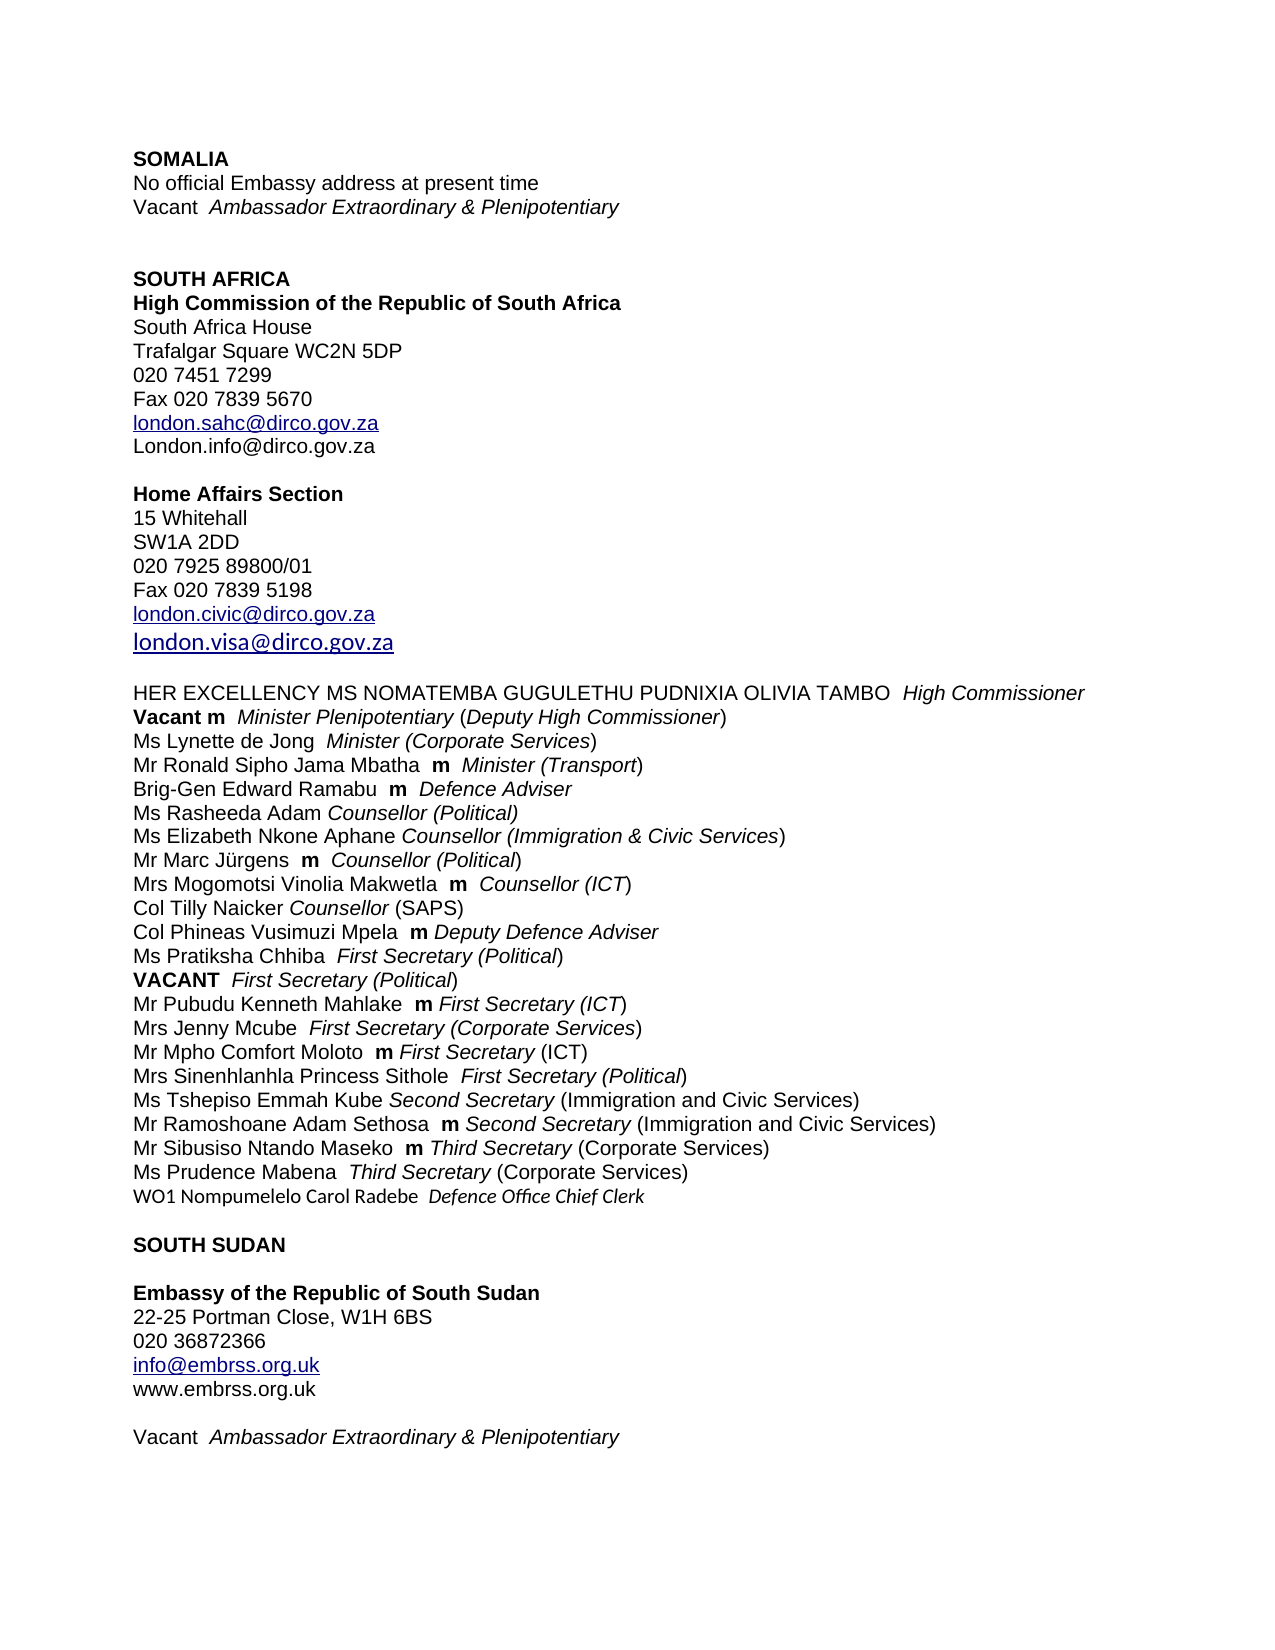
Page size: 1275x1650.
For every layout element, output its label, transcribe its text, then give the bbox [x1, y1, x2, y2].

text SOMALIA [133, 147, 1181, 171]
text Fax 020 7839 5670 [133, 386, 1181, 410]
text London.info@dirco.gov.za [133, 434, 1181, 458]
text Mr Ramoshoane Adam Sethosa m Second Secretary (Immigration and Civic Services) [133, 1112, 1181, 1136]
text Col Phineas Vusimuzi Mpela m Deputy Defence Adviser [133, 920, 1181, 944]
text Mr Ronald Sipho Jama Mbatha m Minister (Transport) [133, 752, 1181, 776]
text SW1A 2DD [133, 530, 1181, 554]
text Mr Marc Jürgens m Counsellor (Political) [133, 848, 1181, 872]
text HER EXCELLENCY MS NOMATEMBA GUGULETHU PUDNIXIA OLIVIA TAMBO High Commissioner [133, 681, 1181, 704]
text Vacant Ambassador Extraordinary & Plenipotentiary [133, 195, 1181, 219]
text High Commission of the Republic of South Africa [133, 291, 1181, 314]
text Col Tilly Naicker Counsellor (SAPS) [133, 896, 1181, 920]
text Fax 020 7839 5198 [133, 578, 1181, 602]
text info@embrss.org.uk [133, 1353, 1181, 1377]
text london.civic@dirco.gov.za [133, 602, 1181, 626]
text Trafalgar Square WC2N 5DP [133, 338, 1181, 362]
text Vacant Ambassador Extraordinary & Plenipotentiary [133, 1425, 1181, 1449]
text South Africa House [133, 314, 1181, 338]
text Ms Lynette de Jong Minister (Corporate Services) [133, 728, 1181, 752]
text Mr Pubudu Kenneth Mahlake m First Secretary (ICT) [133, 992, 1181, 1016]
text Mr Mpho Comfort Moloto m First Secretary (ICT) [133, 1040, 1181, 1064]
text Mr Sibusiso Ntando Maseko m Third Secretary (Corporate Services) [133, 1136, 1181, 1160]
text Embassy of the Republic of South Sudan [133, 1281, 1181, 1305]
text 020 7925 89800/01 [133, 554, 1181, 578]
text Ms Rasheeda Adam Counsellor (Political) [133, 800, 1181, 824]
text Ms Elizabeth Nkone Aphane Counsellor (Immigration & Civic Services) [133, 824, 1181, 848]
text london.sahc@dirco.gov.za [133, 410, 1181, 434]
text WO1 Nompumelelo Carol Radebe Defence Office Chief Clerk [133, 1184, 1181, 1209]
text Ms Tshepiso Emmah Kube Second Secretary (Immigration and Civic Services) [133, 1088, 1181, 1112]
text Vacant m Minister Plenipotentiary (Deputy High Commissioner) [133, 704, 1181, 728]
text Brig-Gen Edward Ramabu m Defence Adviser [133, 776, 1181, 800]
text london.visa@dirco.gov.za [133, 626, 1181, 657]
text Ms Pratiksha Chhiba First Secretary (Political) [133, 944, 1181, 968]
text Ms Prudence Mabena Third Secretary (Corporate Services) [133, 1160, 1181, 1184]
text No official Embassy address at present time [133, 171, 1181, 195]
text 020 7451 7299 [133, 362, 1181, 386]
text 15 Whitehall [133, 506, 1181, 530]
text Home Affairs Section [133, 482, 1181, 506]
text Mrs Jenny Mcube First Secretary (Corporate Services) [133, 1016, 1181, 1040]
text VACANT First Secretary (Political) [133, 968, 1181, 992]
text Mrs Sinenhlanhla Princess Sithole First Secretary (Political) [133, 1064, 1181, 1088]
text SOUTH SUDAN [133, 1233, 1181, 1257]
text www.embrss.org.uk [133, 1377, 1181, 1401]
text 020 36872366 [133, 1329, 1181, 1353]
text SOUTH AFRICA [133, 267, 1181, 291]
text 22-25 Portman Close, W1H 6BS [133, 1305, 1181, 1329]
text Mrs Mogomotsi Vinolia Makwetla m Counsellor (ICT) [133, 872, 1181, 896]
